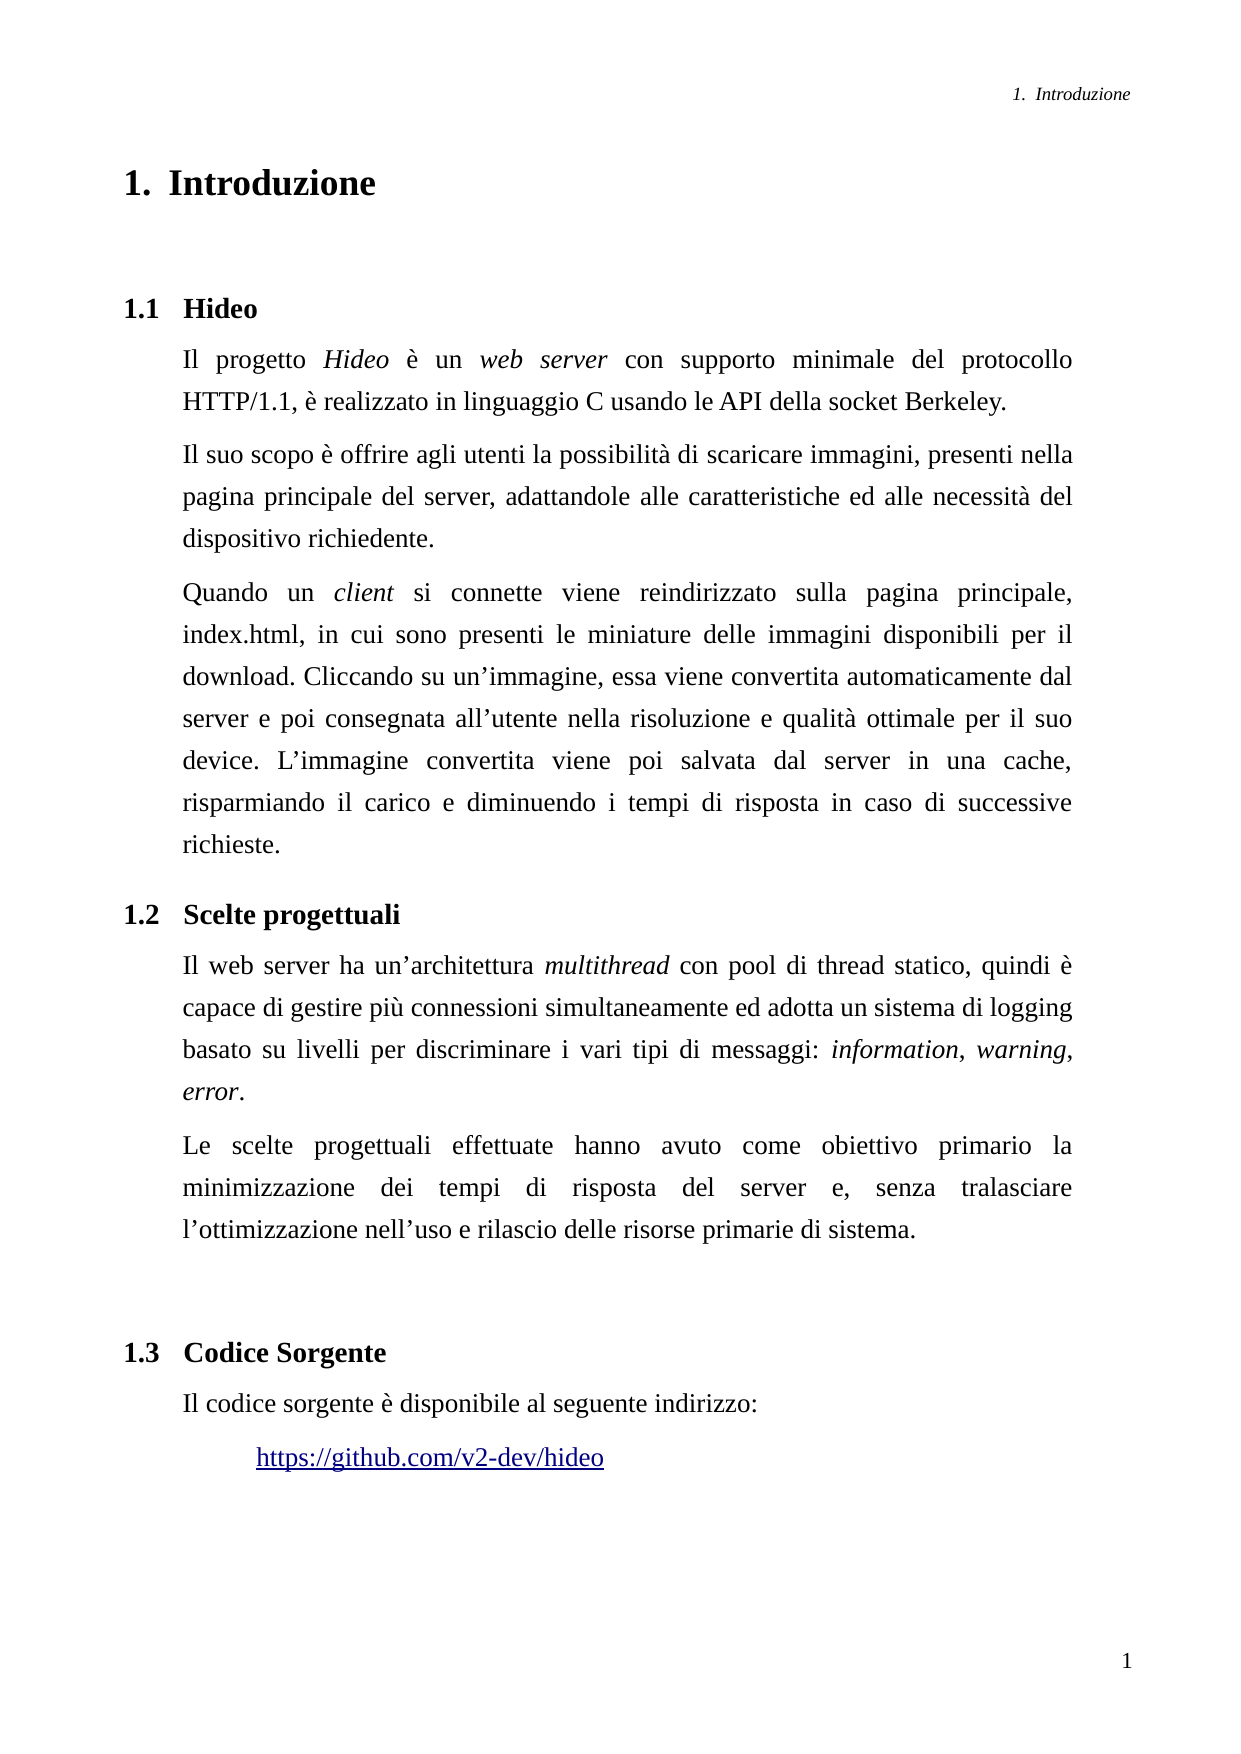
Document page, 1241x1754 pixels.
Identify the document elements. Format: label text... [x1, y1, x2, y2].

subtitle Codice Sorgente [123, 1335, 1132, 1369]
subtitle Hideo [123, 291, 1132, 324]
text https://github.com/v2-dev/hideo [182, 1441, 1073, 1472]
text Il codice sorgente è disponibile al seguente indirizzo: [182, 1387, 1073, 1418]
text Le scelte progettuali effettuate hanno avuto come obiettivo primario la minimizzazione dei tempi di risposta del server e, senza tralasciare l’ottimizzazione nell’uso e rilascio delle risorse primarie di sistema. [182, 1129, 1073, 1244]
text Il web server ha un’architettura multithread con pool di thread statico, quindi è capace di gestire più connessioni simultaneamente ed adotta un sistema di logging basato su livelli per discriminare i vari tipi di messaggi: information, warning, error. [182, 949, 1073, 1106]
text Il progetto Hideo è un web server con supporto minimale del protocollo HTTP/1.1, è realizzato in linguaggio C usando le API della socket Berkeley. [182, 343, 1073, 416]
subtitle Introduzione [123, 160, 1132, 203]
text Il suo scopo è offrire agli utenti la possibilità di scaricare immagini, presenti nella pagina principale del server, adattandole alle caratteristiche ed alle necessità del dispositivo richiedente. [182, 438, 1073, 554]
subtitle Scelte progettuali [123, 897, 1132, 931]
text Quando un client si connette viene reindirizzato sulla pagina principale, index.html, in cui sono presenti le miniature delle immagini disponibili per il download. Cliccando su un’immagine, essa viene convertita automaticamente dal server e poi consegnata all’utente nella risoluzione e qualità ottimale per il suo device. L’immagine convertita viene poi salvata dal server in una cache, risparmiando il carico e diminuendo i tempi di risposta in caso di successive richieste. [182, 576, 1073, 859]
